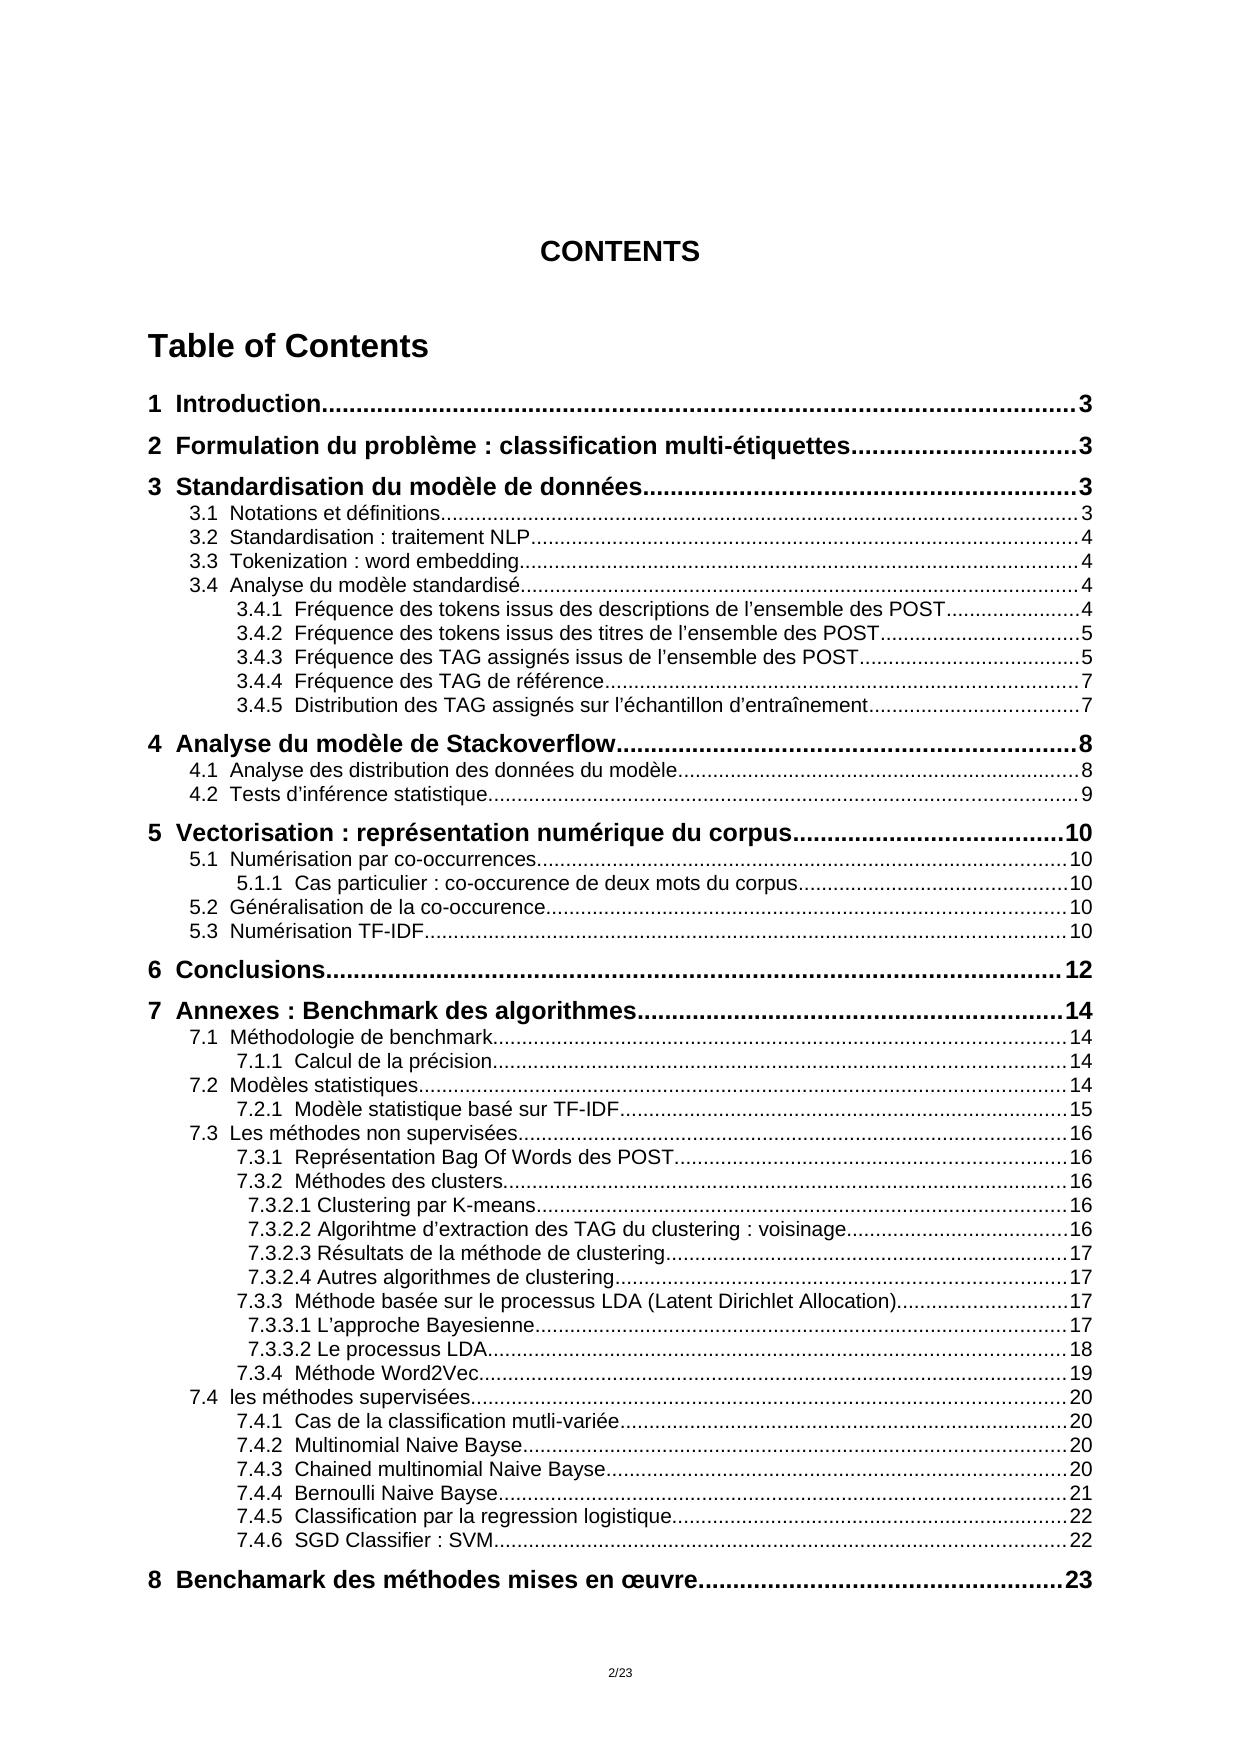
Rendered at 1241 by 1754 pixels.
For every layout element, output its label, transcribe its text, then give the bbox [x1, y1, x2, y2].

text 1 Introduction 3 [148, 389, 1092, 418]
text 7.1.1 Calcul de la précision 14 [236, 1049, 1092, 1073]
text 7.4 les méthodes supervisées 20 [189, 1384, 1092, 1408]
text 7.3.2.1 Clustering par K-means 16 [248, 1193, 1092, 1217]
text 7.3 Les méthodes non supervisées 16 [189, 1121, 1092, 1145]
text 4.2 Tests d’inférence statistique 9 [189, 782, 1092, 806]
subtitle Table of Contents [148, 326, 1092, 364]
text CONTENTS [148, 234, 1092, 267]
text 5.1.1 Cas particulier : co-occurence de deux mots du corpus 10 [236, 871, 1092, 895]
text 7.3.2.4 Autres algorithmes de clustering 17 [248, 1265, 1092, 1289]
text 4 Analyse du modèle de Stackoverflow 8 [148, 729, 1092, 758]
text 7.3.1 Représentation Bag Of Words des POST 16 [236, 1145, 1092, 1169]
text 3.4.3 Fréquence des TAG assignés issus de l’ensemble des POST 5 [236, 644, 1092, 668]
text 3.4 Analyse du modèle standardisé 4 [189, 573, 1092, 597]
text 7.2 Modèles statistiques 14 [189, 1073, 1092, 1097]
text 3 Standardisation du modèle de données 3 [148, 472, 1092, 501]
text 7.2.1 Modèle statistique basé sur TF-IDF 15 [236, 1097, 1092, 1121]
text 7.4.4 Bernoulli Naive Bayse 21 [236, 1480, 1092, 1504]
text 3.3 Tokenization : word embedding 4 [189, 549, 1092, 573]
text 7.4.1 Cas de la classification mutli-variée 20 [236, 1408, 1092, 1432]
text 4.1 Analyse des distribution des données du modèle 8 [189, 758, 1092, 782]
text 7.3.3.1 L’approche Bayesienne 17 [248, 1313, 1092, 1337]
text 7.4.5 Classification par la regression logistique 22 [236, 1504, 1092, 1528]
text 7.1 Méthodologie de benchmark 14 [189, 1025, 1092, 1049]
text 5.1 Numérisation par co-occurrences 10 [189, 847, 1092, 871]
text 7.4.2 Multinomial Naive Bayse 20 [236, 1432, 1092, 1456]
text 7.4.3 Chained multinomial Naive Bayse 20 [236, 1456, 1092, 1480]
text 7 Annexes : Benchmark des algorithmes 14 [148, 996, 1092, 1025]
text 5.3 Numérisation TF-IDF 10 [189, 919, 1092, 943]
text 3.2 Standardisation : traitement NLP 4 [189, 525, 1092, 549]
text 7.3.2.2 Algorihtme d’extraction des TAG du clustering : voisinage 16 [248, 1217, 1092, 1241]
text 8 Benchamark des méthodes mises en œuvre. 23 [148, 1565, 1092, 1593]
text 3.1 Notations et définitions 3 [189, 501, 1092, 525]
text 2 Formulation du problème : classification multi-étiquettes 3 [148, 431, 1092, 459]
text 7.3.3.2 Le processus LDA 18 [248, 1337, 1092, 1361]
text 3.4.2 Fréquence des tokens issus des titres de l’ensemble des POST 5 [236, 621, 1092, 644]
text 3.4.1 Fréquence des tokens issus des descriptions de l’ensemble des POST 4 [236, 597, 1092, 621]
text 5.2 Généralisation de la co-occurence 10 [189, 895, 1092, 919]
text 7.4.6 SGD Classifier : SVM 22 [236, 1528, 1092, 1552]
text 7.3.2 Méthodes des clusters 16 [236, 1169, 1092, 1193]
text 7.3.2.3 Résultats de la méthode de clustering 17 [248, 1241, 1092, 1265]
text 3.4.4 Fréquence des TAG de référence 7 [236, 668, 1092, 692]
text 6 Conclusions 12 [148, 955, 1092, 984]
text 5 Vectorisation : représentation numérique du corpus 10 [148, 818, 1092, 847]
text 3.4.5 Distribution des TAG assignés sur l’échantillon d’entraînement 7 [236, 692, 1092, 716]
text 7.3.4 Méthode Word2Vec 19 [236, 1361, 1092, 1384]
text 7.3.3 Méthode basée sur le processus LDA (Latent Dirichlet Allocation) 17 [236, 1289, 1092, 1313]
